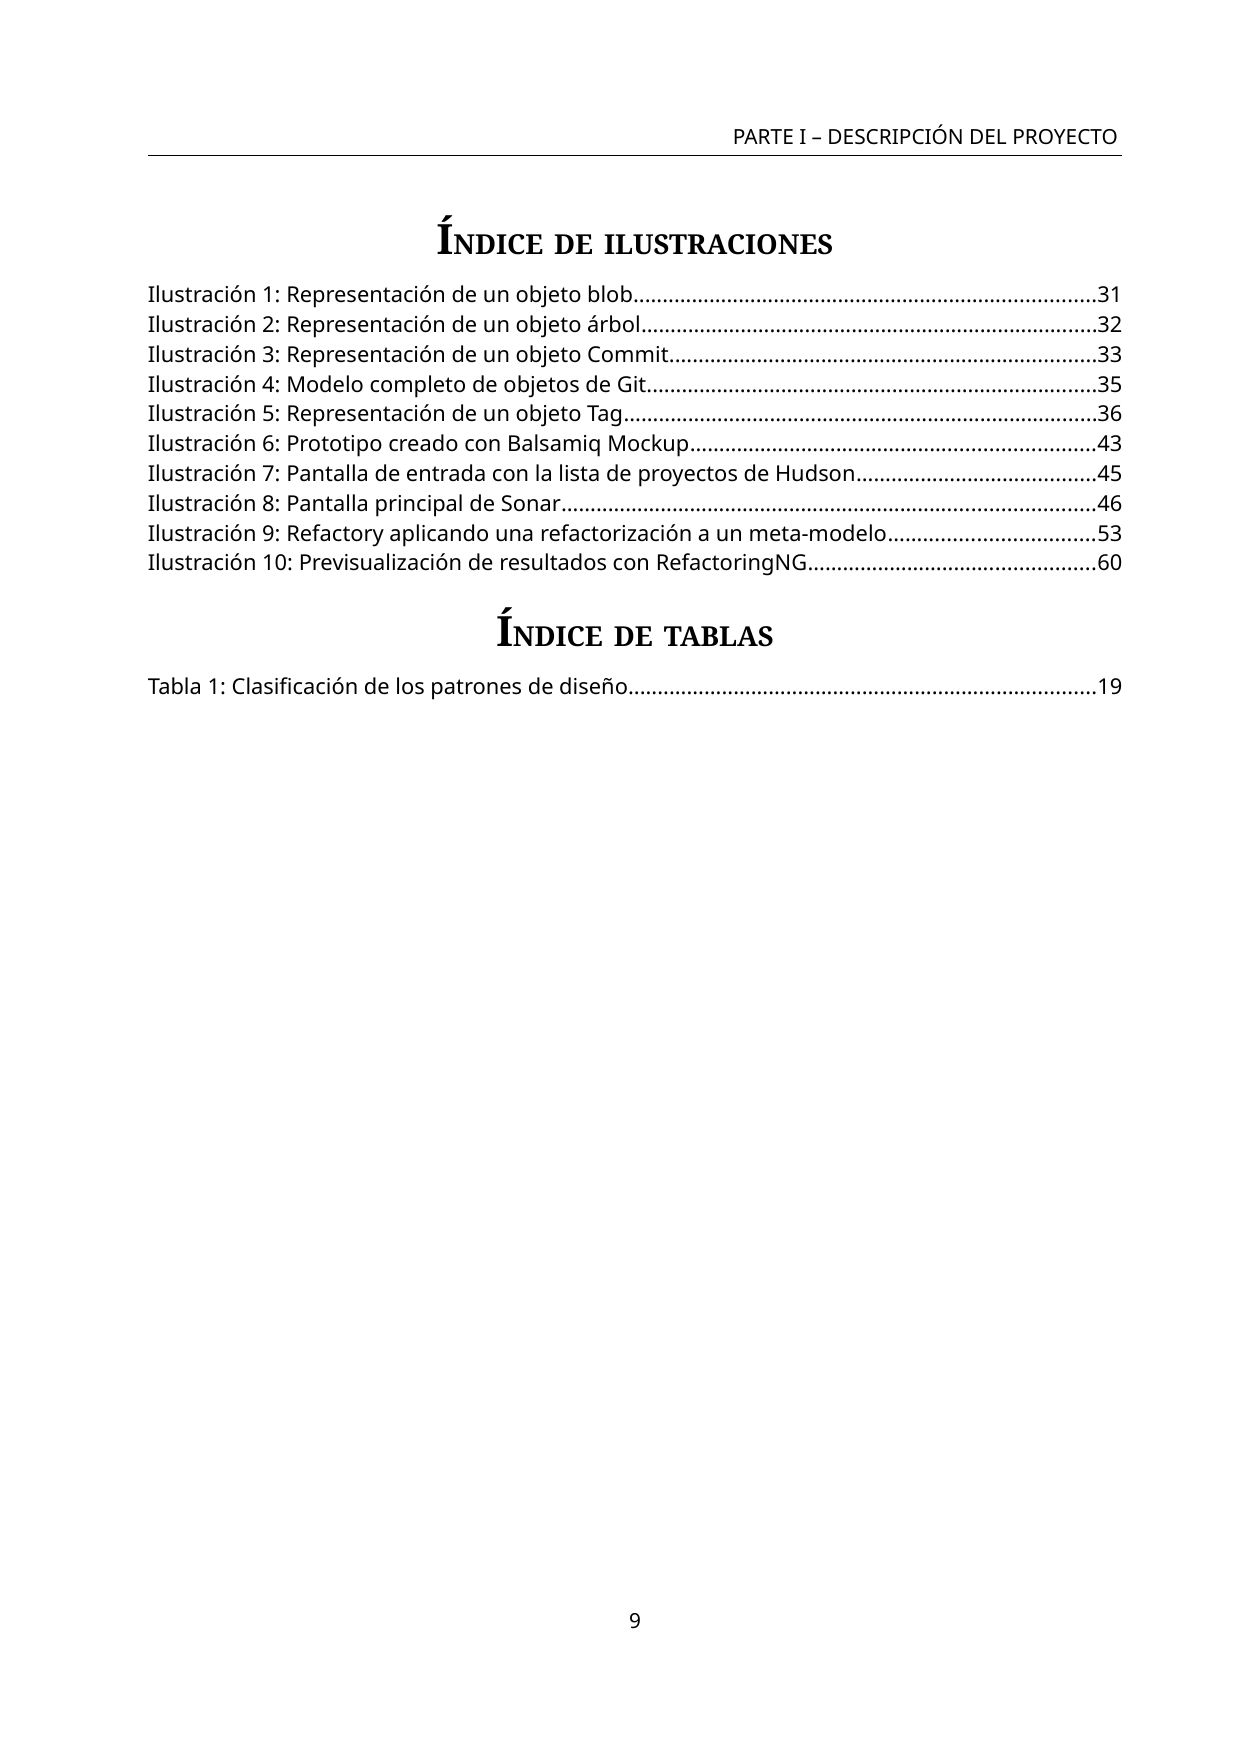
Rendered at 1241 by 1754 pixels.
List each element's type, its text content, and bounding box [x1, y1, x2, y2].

subtitle Índice de ilustraciones [148, 210, 1122, 267]
text Ilustración 5: Representación de un objeto Tag 36 [148, 398, 1122, 428]
text Ilustración 10: Previsualización de resultados con RefactoringNG 60 [148, 547, 1122, 577]
text Ilustración 2: Representación de un objeto árbol 32 [148, 309, 1122, 339]
text Ilustración 1: Representación de un objeto blob 31 [148, 279, 1122, 309]
text Ilustración 3: Representación de un objeto Commit 33 [148, 339, 1122, 368]
text Ilustración 9: Refactory aplicando una refactorización a un meta-modelo 53 [148, 517, 1122, 547]
text Ilustración 7: Pantalla de entrada con la lista de proyectos de Hudson 45 [148, 458, 1122, 488]
text Ilustración 8: Pantalla principal de Sonar 46 [148, 488, 1122, 517]
text Ilustración 4: Modelo completo de objetos de Git 35 [148, 368, 1122, 398]
text Ilustración 6: Prototipo creado con Balsamiq Mockup 43 [148, 428, 1122, 458]
subtitle Índice de tablas [148, 602, 1122, 659]
text Tabla 1: Clasificación de los patrones de diseño 19 [148, 671, 1122, 701]
